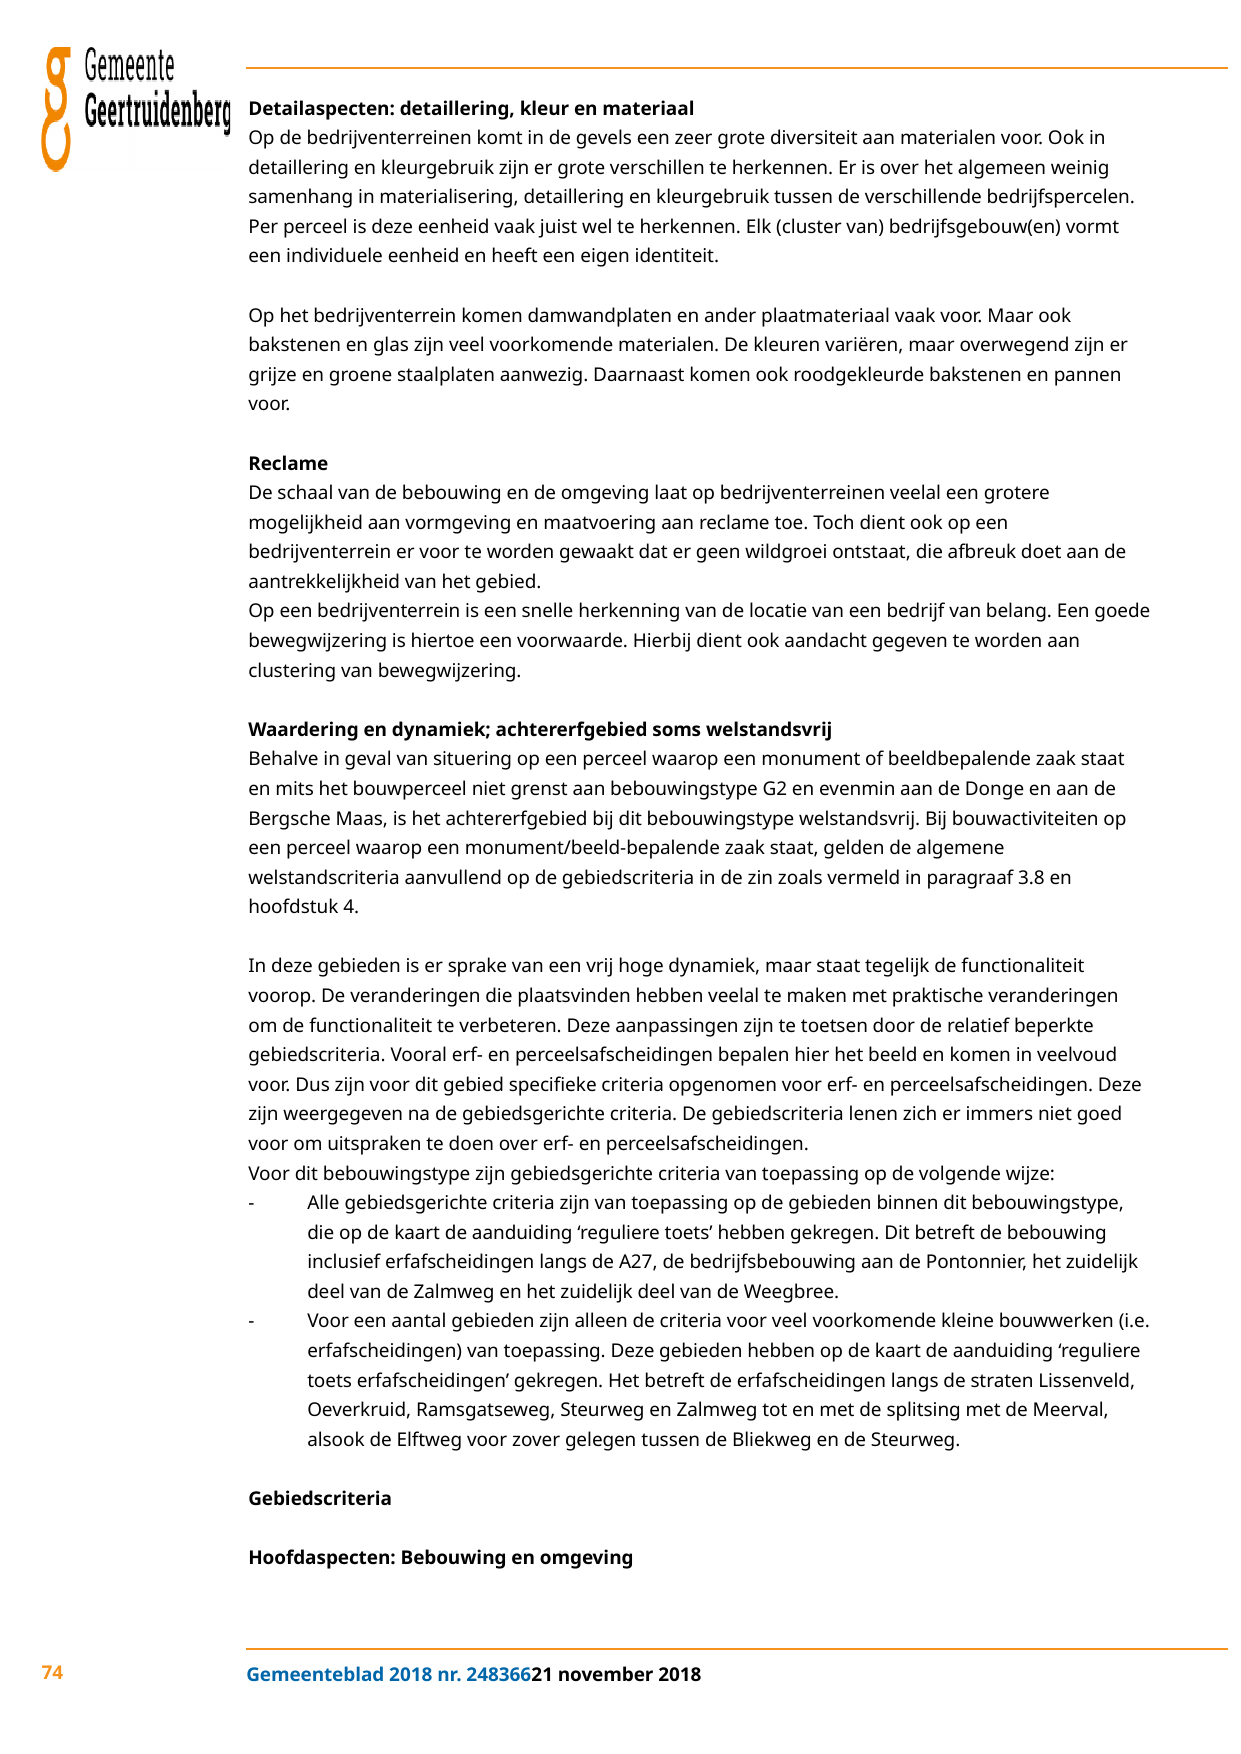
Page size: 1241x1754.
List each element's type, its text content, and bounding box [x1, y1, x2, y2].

text Op het bedrijventerrein komen damwandplaten en ander plaatmateriaal vaak voor. Maar ook bakstenen en glas zijn veel voorkomende materialen. De kleuren variëren, maar overwegend zijn er grijze en groene staalplaten aanwezig. Daarnaast komen ook roodgekleurde bakstenen en pannen voor. [248, 302, 1152, 416]
text Behalve in geval van situering op een perceel waarop een monument of beeldbepalende zaak staat en mits het bouwperceel niet grenst aan bebouwingstype G2 en evenmin aan de Donge en aan de Bergsche Maas, is het achtererfgebied bij dit bebouwingstype welstandsvrij. Bij bouwactiviteiten op een perceel waarop een monument/beeld-bepalende zaak staat, gelden de algemene welstandscriteria aanvullend op de gebiedscriteria in de zin zoals vermeld in paragraaf 3.8 en hoofdstuk 4. [248, 746, 1152, 919]
text Gebiedscriteria [248, 1485, 1152, 1511]
text Op een bedrijventerrein is een snelle herkenning van de locatie van een bedrijf van belang. Een goede bewegwijzering is hiertoe een voorwaarde. Hierbij dient ook aandacht gegeven te worden aan clustering van bewegwijzering. [248, 598, 1152, 683]
list Alle gebiedsgerichte criteria zijn van toepassing op de gebieden binnen dit bebouwingstype, die op de kaart de aanduiding ‘reguliere toets’ hebben gekregen. Dit betreft de bebouwing inclusief erfafscheidingen langs de A27, de bedrijfsbebouwing aan de Pontonnier, het zuidelijk deel van de Zalmweg en het zuidelijk deel van de Weegbree. [248, 1189, 1152, 1304]
text Voor dit bebouwingstype zijn gebiedsgerichte criteria van toepassing op de volgende wijze: [248, 1160, 1152, 1186]
text Reclame [248, 450, 1152, 476]
text Detailaspecten: detaillering, kleur en materiaal [248, 95, 1152, 121]
text De schaal van de bebouwing en de omgeving laat op bedrijventerreinen veelal een grotere mogelijkheid aan vormgeving en maatvoering aan reclame toe. Toch dient ook op een bedrijventerrein er voor te worden gewaakt dat er geen wildgroei ontstaat, die afbreuk doet aan de aantrekkelijkheid van het gebied. [248, 479, 1152, 594]
text Waardering en dynamiek; achtererfgebied soms welstandsvrij [248, 716, 1152, 742]
text Hoofdaspecten: Bebouwing en omgeving [248, 1544, 1152, 1570]
picture [41, 47, 231, 172]
text Op de bedrijventerreinen komt in de gevels een zeer grote diversiteit aan materialen voor. Ook in detaillering en kleurgebruik zijn er grote verschillen te herkennen. Er is over het algemeen weinig samenhang in materialisering, detaillering en kleurgebruik tussen de verschillende bedrijfspercelen. Per perceel is deze eenheid vaak juist wel te herkennen. Elk (cluster van) bedrijfsgebouw(en) vormt een individuele eenheid en heeft een eigen identiteit. [248, 124, 1152, 268]
list Voor een aantal gebieden zijn alleen de criteria voor veel voorkomende kleine bouwwerken (i.e. erfafscheidingen) van toepassing. Deze gebieden hebben op de kaart de aanduiding ‘reguliere toets erfafscheidingen’ gekregen. Het betreft de erfafscheidingen langs de straten Lissenveld, Oeverkruid, Ramsgatseweg, Steurweg en Zalmweg tot en met de splitsing met de Meerval, alsook de Elftweg voor zover gelegen tussen de Bliekweg en de Steurweg. [248, 1308, 1152, 1452]
text In deze gebieden is er sprake van een vrij hoge dynamiek, maar staat tegelijk de functionaliteit voorop. De veranderingen die plaatsvinden hebben veelal te maken met praktische veranderingen om de functionaliteit te verbeteren. Deze aanpassingen zijn te toetsen door de relatief beperkte gebiedscriteria. Vooral erf- en perceelsafscheidingen bepalen hier het beeld en komen in veelvoud voor. Dus zijn voor dit gebied specifieke criteria opgenomen voor erf- en perceelsafscheidingen. Deze zijn weergegeven na de gebiedsgerichte criteria. De gebiedscriteria lenen zich er immers niet goed voor om uitspraken te doen over erf- en perceelsafscheidingen. [248, 953, 1152, 1156]
